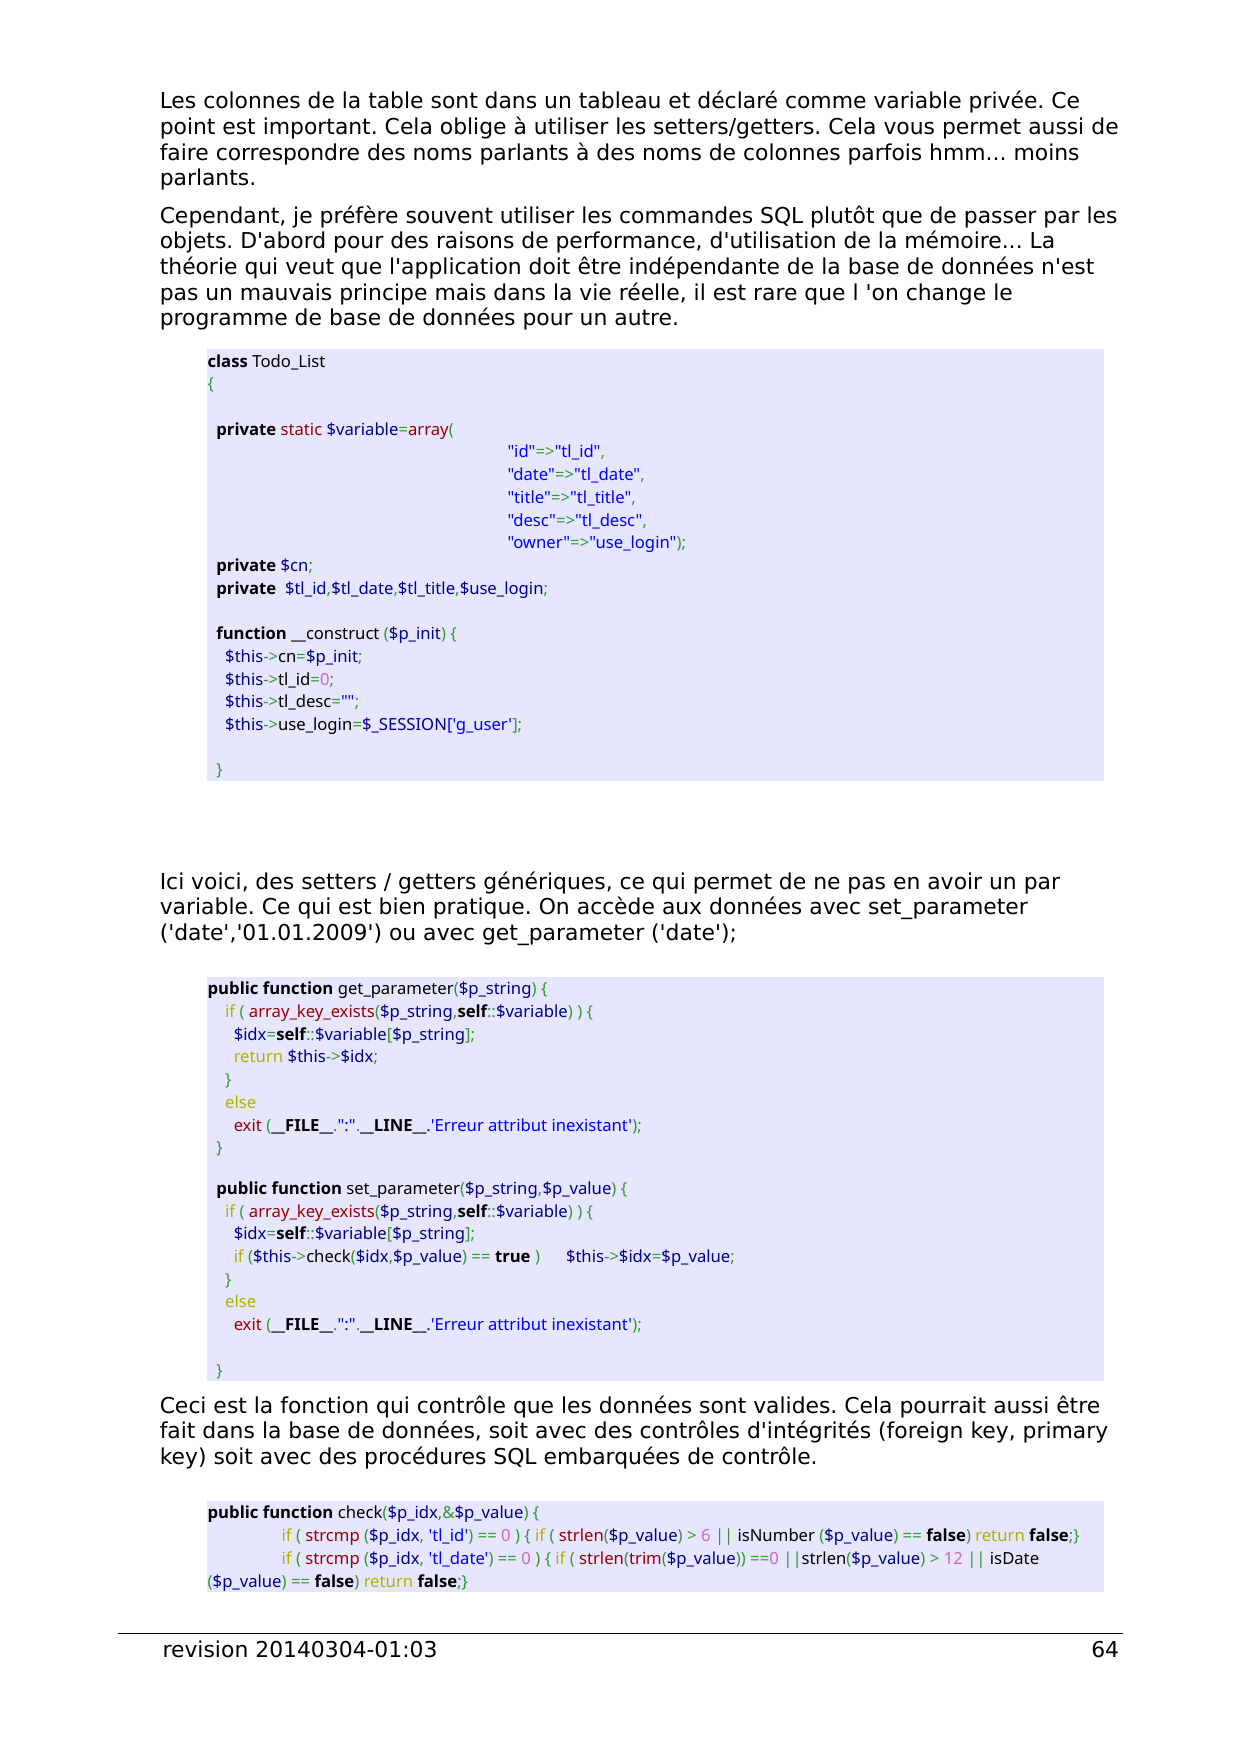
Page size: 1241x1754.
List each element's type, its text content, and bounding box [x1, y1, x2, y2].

text public function set_parameter($p_string,$p_value) { if ( array_key_exists($p_string,self::$variable) ) { $idx=self::$variable[$p_string]; if ($this->check($idx,$p_value) == true ) $this->$idx=$p_value; } else exit (__FILE__.":".__LINE__.'Erreur attribut inexistant'); } [207, 1177, 1104, 1381]
text Ceci est la fonction qui contrôle que les données sont valides. Cela pourrait aussi être fait dans la base de données, soit avec des contrôles d'intégrités (foreign key, primary key) soit avec des procédures SQL embarquées de contrôle. [159, 1393, 1123, 1469]
text public function get_parameter($p_string) { if ( array_key_exists($p_string,self::$variable) ) { $idx=self::$variable[$p_string]; return $this->$idx; } else exit (__FILE__.":".__LINE__.'Erreur attribut inexistant'); } [207, 977, 1104, 1158]
text public function check($p_idx,&$p_value) { if ( strcmp ($p_idx, 'tl_id') == 0 ) { if ( strlen($p_value) > 6 || isNumber ($p_value) == false) return false;} if ( strcmp ($p_idx, 'tl_date') == 0 ) { if ( strlen(trim($p_value)) ==0 ||strlen($p_value) > 12 || isDate ($p_value) == false) return false;} [207, 1501, 1104, 1592]
text Cependant, je préfère souvent utiliser les commandes SQL plutôt que de passer par les objets. D'abord pour des raisons de performance, d'utilisation de la mémoire... La théorie qui veut que l'application doit être indépendante de la base de données n'est pas un mauvais principe mais dans la vie réelle, il est rare que l 'on change le programme de base de données pour un autre. [159, 203, 1123, 331]
text Ici voici, des setters / getters génériques, ce qui permet de ne pas en avoir un par variable. Ce qui est bien pratique. On accède aux données avec set_parameter ('date','01.01.2009') ou avec get_parameter ('date'); [159, 869, 1123, 945]
text class Todo_List { private static $variable=array( "id"=>"tl_id", "date"=>"tl_date", "title"=>"tl_title", "desc"=>"tl_desc", "owner"=>"use_login"); private $cn; private $tl_id,$tl_date,$tl_title,$use_login; function __construct ($p_init) { $this->cn=$p_init; $this->tl_id=0; $this->tl_desc=""; $this->use_login=$_SESSION['g_user']; } [207, 349, 1104, 781]
text Les colonnes de la table sont dans un tableau et déclaré comme variable privée. Ce point est important. Cela oblige à utiliser les setters/getters. Cela vous permet aussi de faire correspondre des noms parlants à des noms de colonnes parfois hmm... moins parlants. [159, 88, 1123, 191]
